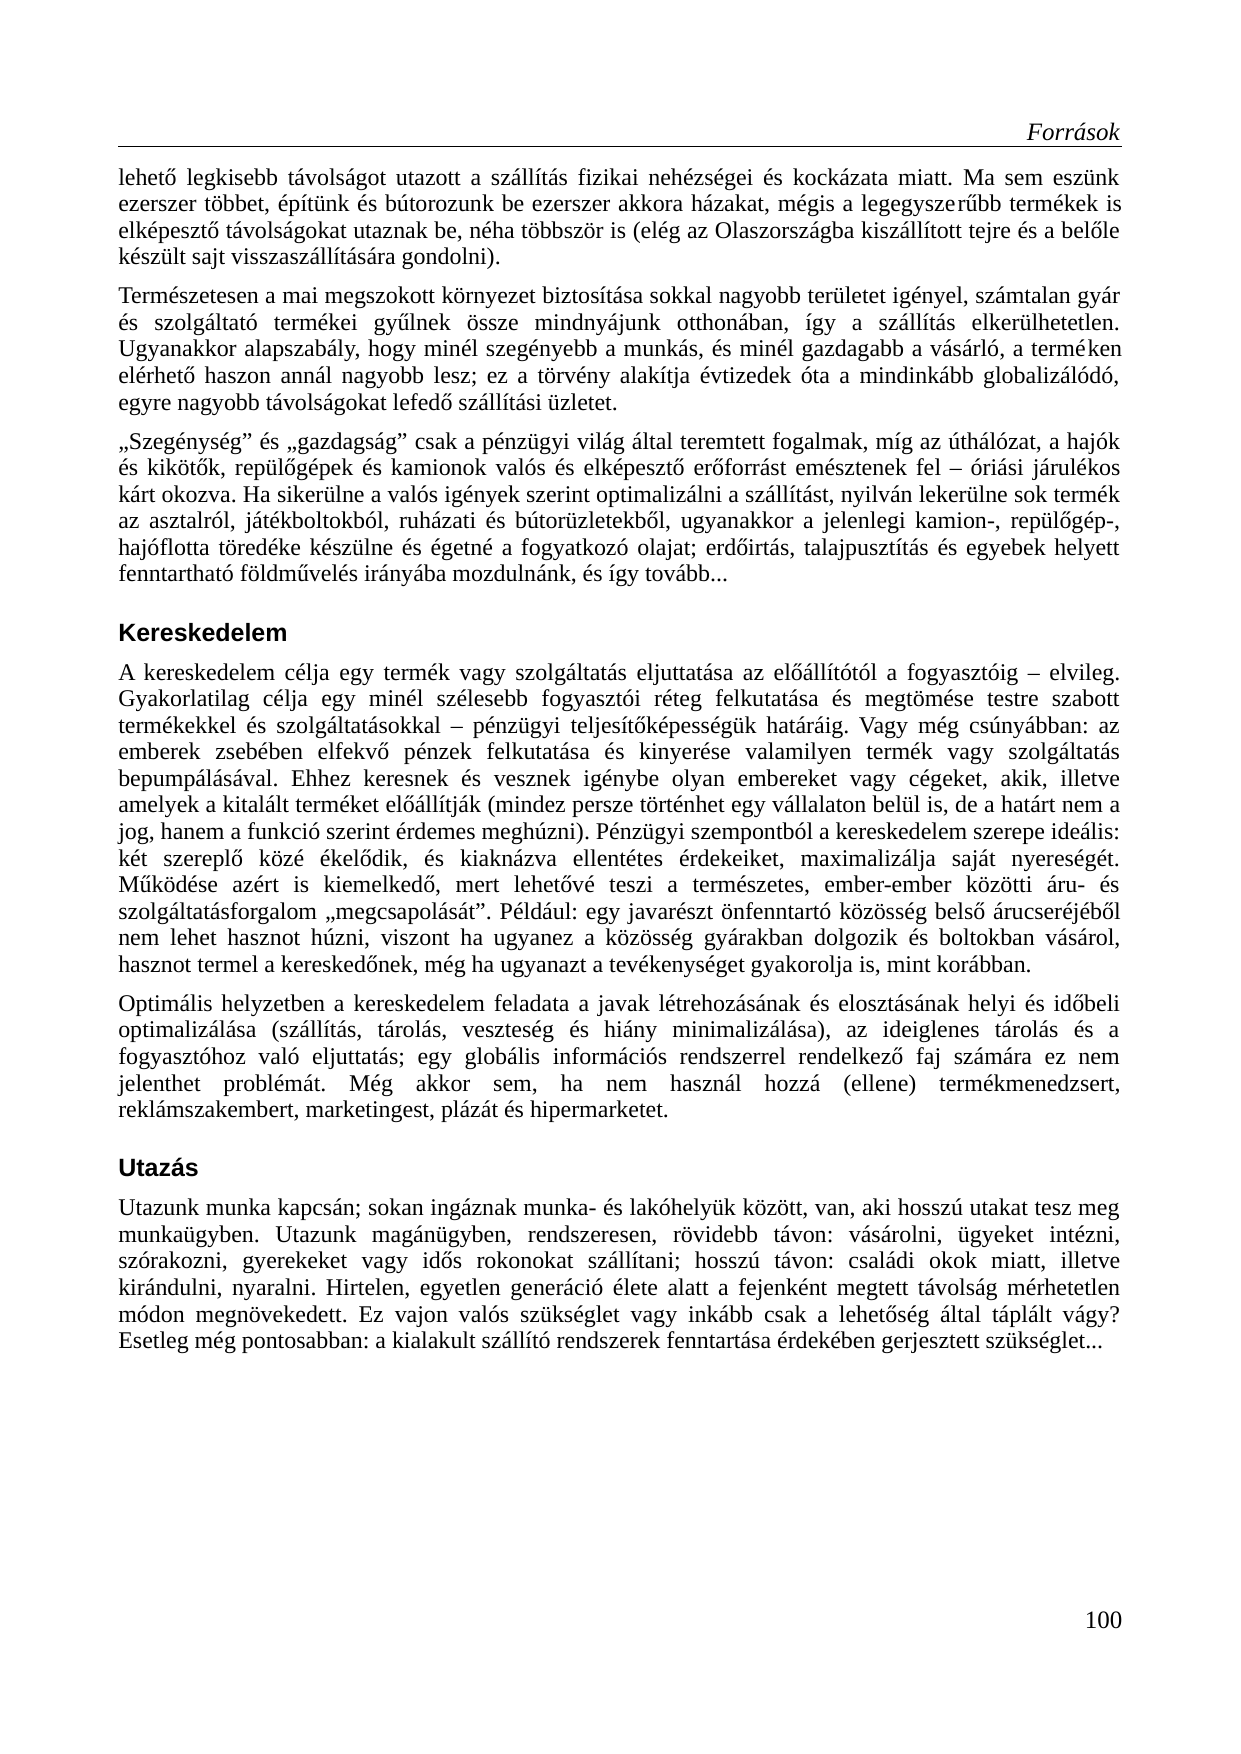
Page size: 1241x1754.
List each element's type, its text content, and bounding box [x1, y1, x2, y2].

text Utazunk munka kapcsán; sokan ingáznak munka- és lakóhelyük között, van, aki hosszú utakat tesz meg munkaügyben. Utazunk magánügyben, rendszeresen, rövidebb távon: vásárolni, ügyeket intézni, szórakozni, gyerekeket vagy idős rokonokat szállítani; hosszú távon: családi okok miatt, illetve kirándulni, nyaralni. Hirtelen, egyetlen generáció élete alatt a fejenként megtett távolság mérhetetlen módon megnövekedett. Ez vajon valós szükséglet vagy inkább csak a lehetőség által táplált vágy? Esetleg még pontosabban: a kialakult szállító rendszerek fenntartása érdekében gerjesztett szükséglet... [118, 1194, 1122, 1354]
subtitle Kereskedelem [118, 618, 1122, 646]
text lehető legkisebb távolságot utazott a szállítás fizikai nehézségei és kockázata miatt. Ma sem eszünk ezerszer többet, építünk és bútorozunk be ezerszer akkora házakat, mégis a legegysze­rűbb termékek is elképesztő távolságokat utaznak be, néha többször is (elég az Olaszországba kiszállított tejre és a belőle készült sajt visszaszállítására gondolni). [118, 164, 1122, 270]
text „Szegénység” és „gazdagság” csak a pénzügyi világ által teremtett fogalmak, míg az úthálózat, a hajók és kikötők, repülőgépek és kamionok valós és elképesztő erőforrást emésztenek fel – óriási járulékos kárt okozva. Ha sikerülne a valós igények szerint optimalizálni a szállítást, nyilván lekerülne sok termék az asztalról, játékboltokból, ruházati és bútorüzletekből, ugyanakkor a jelenlegi kamion-, repülőgép-, hajóflotta töredéke készülne és égetné a fogyatkozó olajat; erdőirtás, talajpusztítás és egyebek helyett fenntartható földművelés irányába mozdulnánk, és így tovább... [118, 428, 1122, 587]
text Optimális helyzetben a kereskedelem feladata a javak létrehozásának és elosztásának helyi és időbeli optimalizálása (szállítás, tárolás, veszteség és hiány minimalizálása), az ideiglenes tárolás és a fogyasztóhoz való eljuttatás; egy globális információs rendszerrel rendelkező faj számára ez nem jelenthet problémát. Még akkor sem, ha nem használ hozzá (ellene) termékmenedzsert, reklámszakembert, marketingest, plázát és hipermarketet. [118, 990, 1122, 1123]
text A kereskedelem célja egy termék vagy szolgáltatás eljuttatása az előállítótól a fogyasztóig – elvileg. Gyakorlatilag célja egy minél szélesebb fogyasztói réteg felkutatása és megtömése testre szabott termékekkel és szolgáltatásokkal – pénzügyi teljesítőképességük határáig. Vagy még csúnyábban: az emberek zsebében elfekvő pénzek felkutatása és kinyerése valamilyen termék vagy szolgáltatás bepumpálásával. Ehhez keresnek és vesznek igénybe olyan embereket vagy cégeket, akik, illetve amelyek a kitalált terméket előállítják (mindez persze történhet egy vállalaton belül is, de a határt nem a jog, hanem a funkció szerint érdemes meghúzni). Pénzügyi szempontból a kereskedelem szerepe ideális: két szereplő közé ékelődik, és kiaknázva ellentétes érdekeiket, maximalizálja saját nyereségét. Működése azért is kiemelkedő, mert lehetővé teszi a természetes, ember-ember közötti áru- és szolgáltatásforgalom „megcsapolását”. Például: egy javarészt önfenntartó közösség belső árucseréjéből nem lehet hasznot húzni, viszont ha ugyanez a közösség gyárakban dolgozik és boltokban vásárol, hasznot termel a kereskedőnek, még ha ugyanazt a tevékenységet gyakorolja is, mint korábban. [118, 659, 1122, 977]
subtitle Utazás [118, 1154, 1122, 1182]
text Természetesen a mai megszokott környezet biztosítása sokkal nagyobb területet igényel, számtalan gyár és szolgáltató termékei gyűlnek össze mindnyájunk otthonában, így a szállítás elkerülhetetlen. Ugyanakkor alapszabály, hogy minél szegényebb a munkás, és minél gazdagabb a vásárló, a termé­ken elérhető haszon annál nagyobb lesz; ez a törvény alakítja évtizedek óta a mindinkább globalizálódó, egyre nagyobb távolságokat lefedő szállítási üzletet. [118, 282, 1122, 415]
